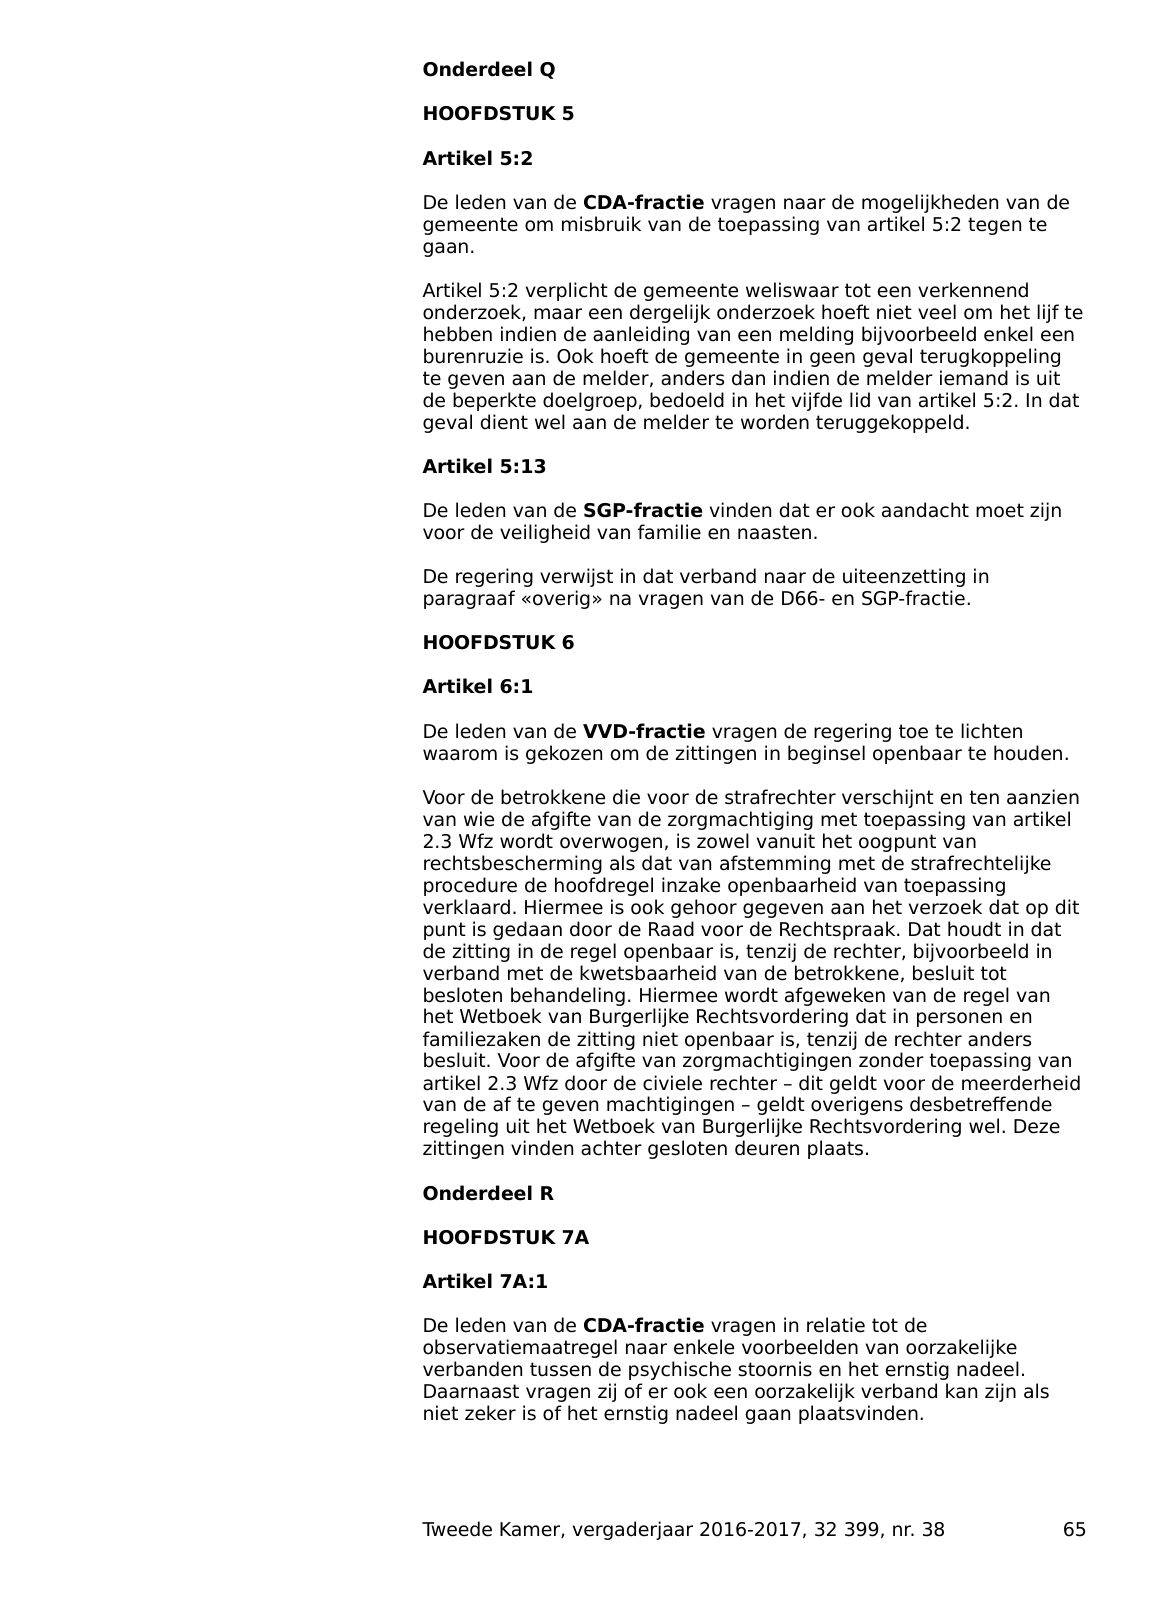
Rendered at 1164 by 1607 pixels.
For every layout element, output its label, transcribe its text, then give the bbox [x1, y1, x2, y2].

subtitle HOOFDSTUK 5 [422, 103, 1087, 125]
text De leden van de VVD-fractie vragen de regering toe te lichten waarom is gekozen om de zittingen in beginsel openbaar te houden. [422, 721, 1087, 764]
text De leden van de CDA-fractie vragen naar de mogelijkheden van de gemeente om misbruik van de toepassing van artikel 5:2 tegen te gaan. [422, 192, 1087, 257]
text De leden van de CDA-fractie vragen in relatie tot de observatiemaatregel naar enkele voorbeelden van oorzakelijke verbanden tussen de psychische stoornis en het ernstig nadeel. Daarnaast vragen zij of er ook een oorzakelijk verband kan zijn als niet zeker is of het ernstig nadeel gaan plaatsvinden. [422, 1315, 1087, 1425]
subtitle Onderdeel Q [422, 59, 1087, 81]
text De leden van de SGP-fractie vinden dat er ook aandacht moet zijn voor de veiligheid van familie en naasten. [422, 500, 1087, 544]
text De regering verwijst in dat verband naar de uiteenzetting in paragraaf «overig» na vragen van de D66- en SGP-fractie. [422, 566, 1087, 610]
text Artikel 5:2 verplicht de gemeente weliswaar tot een verkennend onderzoek, maar een dergelijk onderzoek hoeft niet veel om het lijf te hebben indien de aanleiding van een melding bijvoorbeeld enkel een burenruzie is. Ook hoeft de gemeente in geen geval terugkoppeling te geven aan de melder, anders dan indien de melder iemand is uit de beperkte doelgroep, bedoeld in het vijfde lid van artikel 5:2. In dat geval dient wel aan de melder te worden teruggekoppeld. [422, 280, 1087, 433]
subtitle Onderdeel R [422, 1182, 1087, 1204]
subtitle Artikel 5:2 [422, 147, 1087, 169]
subtitle HOOFDSTUK 7A [422, 1227, 1087, 1249]
subtitle Artikel 7A:1 [422, 1271, 1087, 1293]
text Voor de betrokkene die voor de strafrechter verschijnt en ten aanzien van wie de afgifte van de zorgmachtiging met toepassing van artikel 2.3 Wfz wordt overwogen, is zowel vanuit het oogpunt van rechtsbescherming als dat van afstemming met de strafrechtelijke procedure de hoofdregel inzake openbaarheid van toepassing verklaard. Hiermee is ook gehoor gegeven aan het verzoek dat op dit punt is gedaan door de Raad voor de Rechtspraak. Dat houdt in dat de zitting in de regel openbaar is, tenzij de rechter, bijvoorbeeld in verband met de kwetsbaarheid van de betrokkene, besluit tot besloten behandeling. Hiermee wordt afgeweken van de regel van het Wetboek van Burgerlijke Rechtsvordering dat in personen en familiezaken de zitting niet openbaar is, tenzij de rechter anders besluit. Voor de afgifte van zorgmachtigingen zonder toepassing van artikel 2.3 Wfz door de civiele rechter – dit geldt voor de meerderheid van de af te geven machtigingen – geldt overigens desbetreffende regeling uit het Wetboek van Burgerlijke Rechtsvordering wel. Deze zittingen vinden achter gesloten deuren plaats. [422, 787, 1087, 1160]
subtitle Artikel 6:1 [422, 676, 1087, 698]
subtitle Artikel 5:13 [422, 456, 1087, 478]
subtitle HOOFDSTUK 6 [422, 632, 1087, 654]
